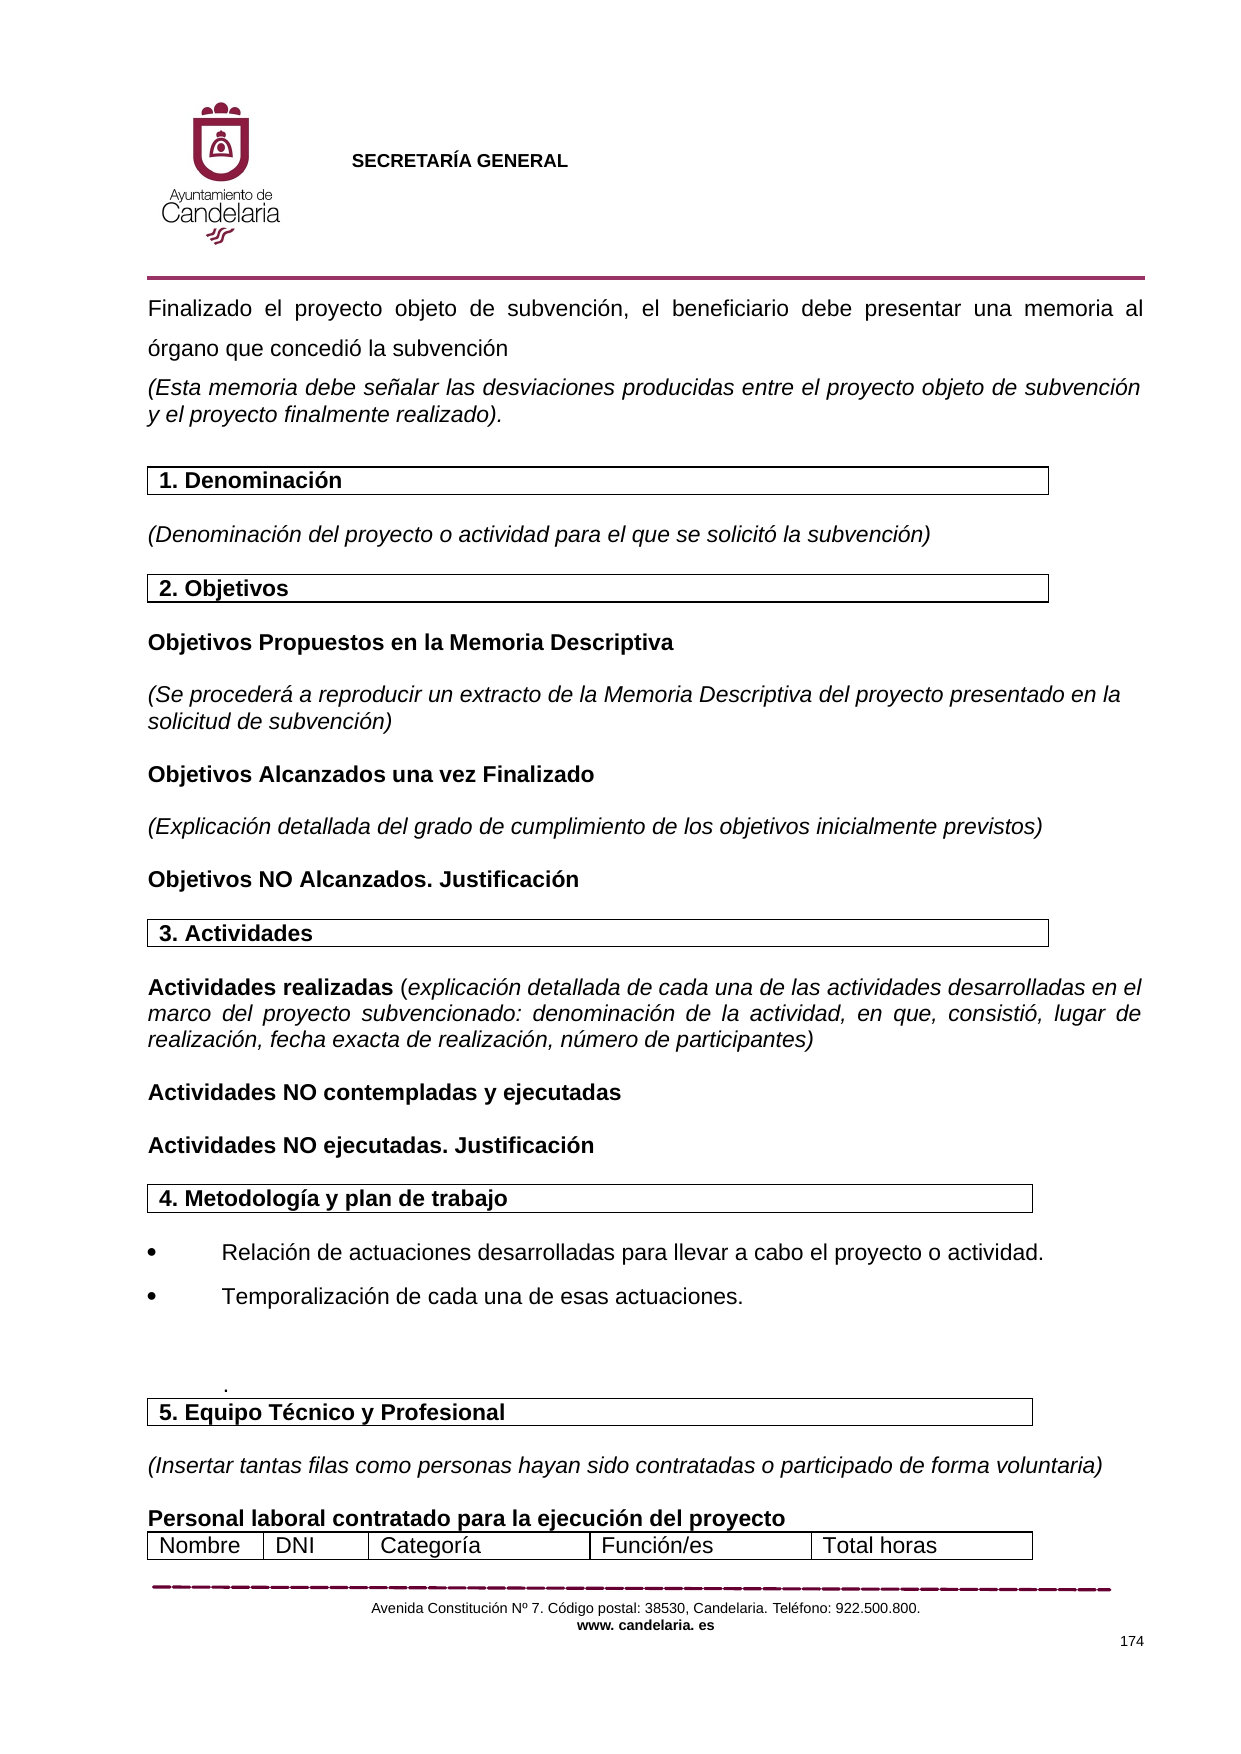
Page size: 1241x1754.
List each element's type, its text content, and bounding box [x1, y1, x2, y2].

text (Denominación del proyecto o actividad para el que se solicitó la subvención) [148, 521, 1144, 548]
table_header 4. Metodología y plan de trabajo [148, 1185, 1032, 1212]
text (Explicación detallada del grado de cumplimiento de los objetivos inicialmente previstos) [148, 813, 1134, 839]
text Personal laboral contratado para la ejecución del proyecto [148, 1505, 1144, 1531]
text Objetivos Propuestos en la Memoria Descriptiva [148, 629, 1144, 655]
table_header Función/es [591, 1533, 811, 1559]
text Finalizado el proyecto objeto de subvención, el beneficiario debe presentar una memoria al órgano que concedió la subvención [148, 295, 1144, 361]
text (Insertar tantas filas como personas hayan sido contratadas o participado de forma voluntaria) [148, 1452, 1144, 1479]
table_header 5. Equipo Técnico y Profesional [148, 1399, 1032, 1425]
list Relación de actuaciones desarrolladas para llevar a cabo el proyecto o actividad. [148, 1239, 1134, 1265]
table_header DNI [264, 1533, 368, 1559]
text Actividades realizadas (explicación detallada de cada una de las actividades desarrolladas en el marco del proyecto subvencionado: denominación de la actividad, en que, consistió, lugar de realización, fecha exacta de realización, número de participantes) [148, 973, 1144, 1052]
table_header Categoría [369, 1533, 589, 1559]
table_header 1. Denominación [148, 468, 1048, 494]
table_header Total horas [812, 1533, 1032, 1559]
text (Esta memoria debe señalar las desviaciones producidas entre el proyecto objeto de subvención y el proyecto finalmente realizado). [148, 374, 1144, 427]
list Temporalización de cada una de esas actuaciones. [148, 1283, 1134, 1309]
table_header 3. Actividades [148, 920, 1048, 946]
table_header 2. Objetivos [148, 575, 1048, 601]
text Objetivos NO Alcanzados. Justificación [148, 866, 1144, 892]
text . [223, 1371, 1134, 1398]
text (Se procederá a reproducir un extracto de la Memoria Descriptiva del proyecto presentado en la solicitud de subvención) [148, 681, 1144, 734]
text Actividades NO ejecutadas. Justificación [148, 1132, 1144, 1158]
text Objetivos Alcanzados una vez Finalizado [148, 761, 1144, 787]
table_header Nombre [148, 1533, 263, 1559]
text Actividades NO contempladas y ejecutadas [148, 1079, 1144, 1105]
